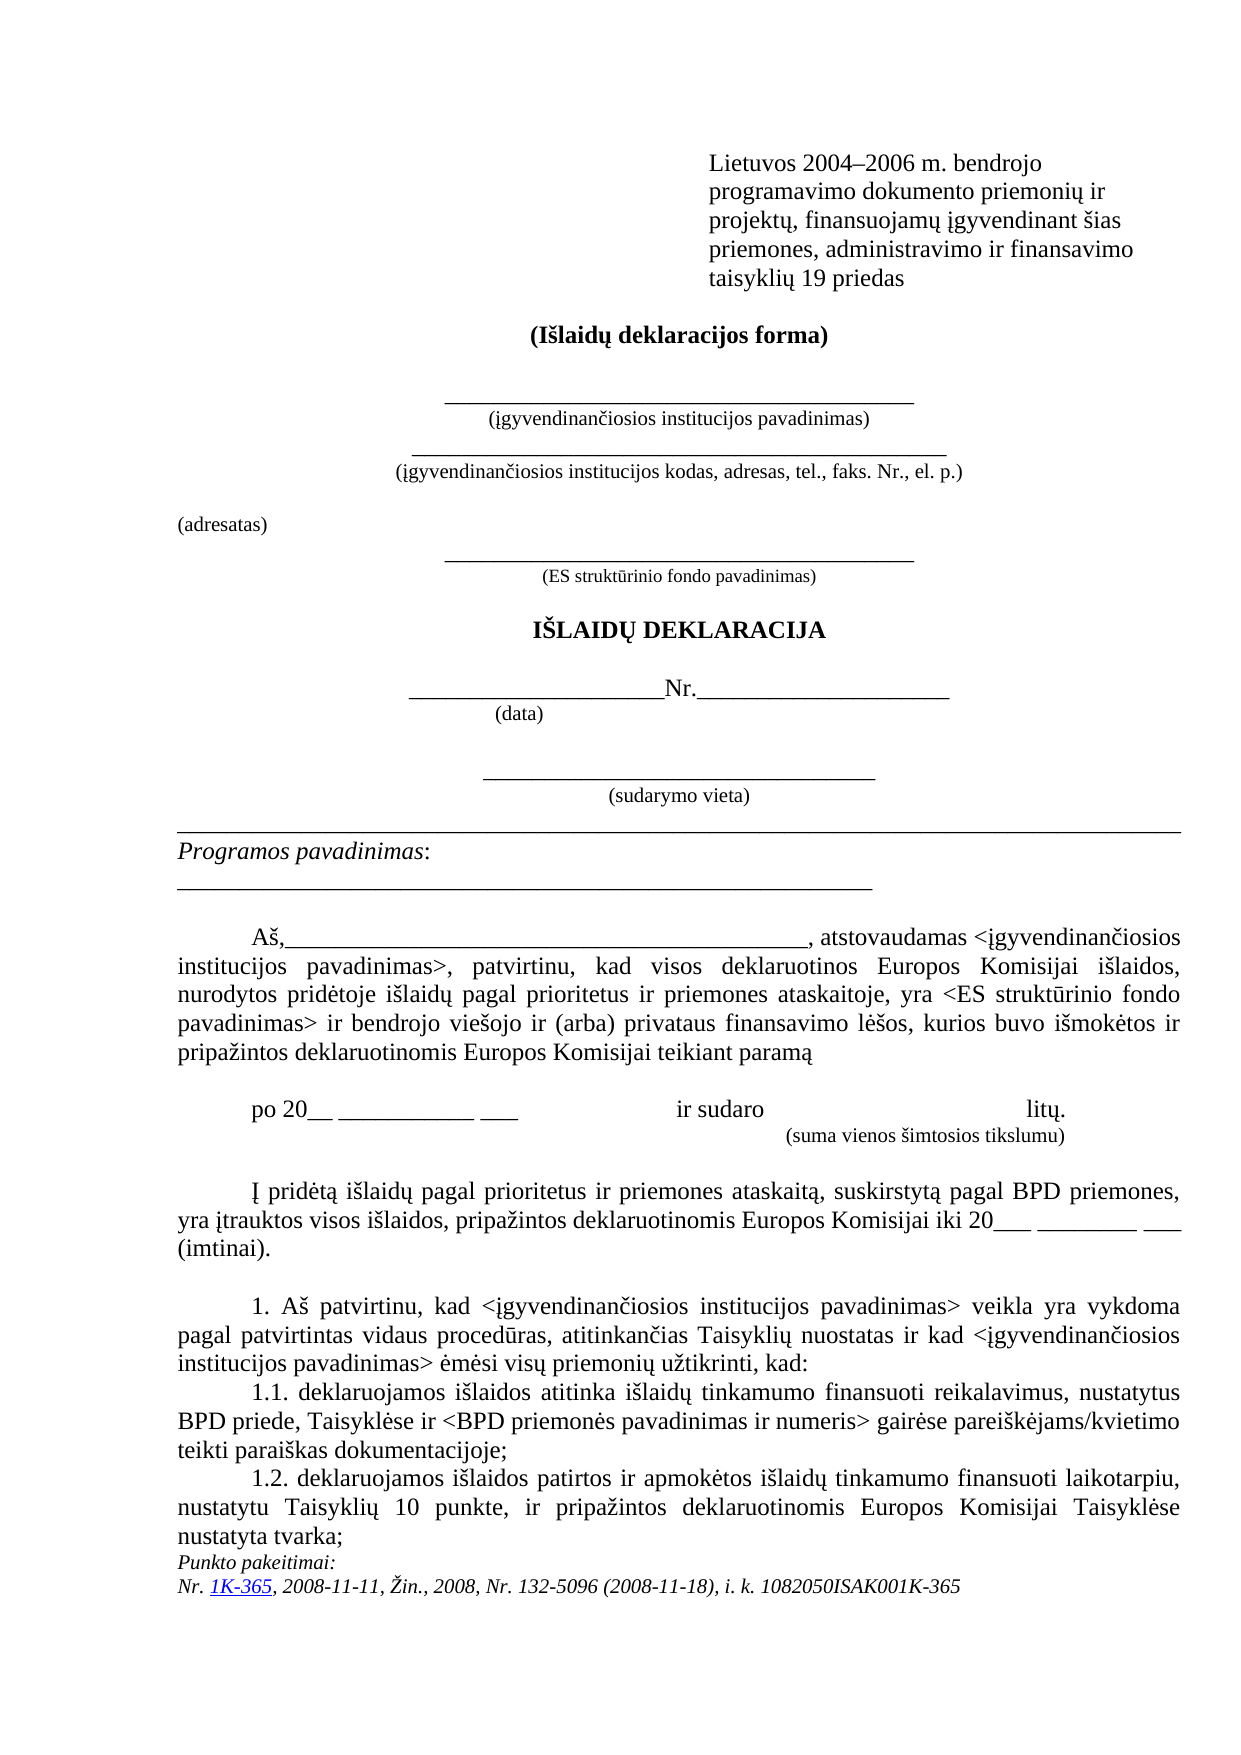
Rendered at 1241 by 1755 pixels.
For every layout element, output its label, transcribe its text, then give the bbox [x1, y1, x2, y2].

text po 20__ ___ ir sudaro litų. [177, 1094, 1181, 1123]
text 1. Aš patvirtinu, kad <įgyvendinančiosios institucijos pavadinimas> veikla yra vykdoma pagal patvirtintas vidaus procedūras, atitinkančias Taisyklių nuostatas ir kad <įgyvendinančiosios institucijos pavadinimas> ėmėsi visų priemonių užtikrinti, kad: [177, 1291, 1181, 1377]
text Aš, , atstovaudamas <įgyvendinančiosios [177, 922, 1181, 951]
text Lietuvos 2004–2006 m. bendrojo programavimo dokumento priemonių ir projektų, finansuojamų įgyvendinant šias priemones, administravimo ir finansavimo taisyklių 19 priedas [709, 148, 1181, 291]
text Nr. [177, 673, 1181, 701]
text Į pridėtą išlaidų pagal prioritetus ir priemones ataskaitą, suskirstytą pagal BPD priemones, yra įtrauktos visos išlaidos, pripažintos deklaruotinomis Europos Komisijai iki 20___ ___ (imtinai). [177, 1176, 1181, 1262]
text (adresatas) [177, 512, 1181, 536]
text (įgyvendinančiosios institucijos kodas, adresas, tel., faks. Nr., el. p.) [177, 459, 1181, 483]
text IŠLAIDŲ DEKLARACIJA [177, 615, 1181, 644]
text (ES struktūrinio fondo pavadinimas) [177, 565, 1181, 586]
text (data) [177, 701, 1181, 725]
text (įgyvendinančiosios institucijos pavadinimas) [177, 406, 1181, 430]
text institucijos pavadinimas>, patvirtinu, kad visos deklaruotinos Europos Komisijai išlaidos, nurodytos pridėtoje išlaidų pagal prioritetus ir priemones ataskaitoje, yra <ES struktūrinio fondo pavadinimas> ir bendrojo viešojo ir (arba) privataus finansavimo lėšos, kurios buvo išmokėtos ir pripažintos deklaruotinomis Europos Komisijai teikiant paramą [177, 951, 1181, 1066]
text Programos pavadinimas: [177, 836, 1181, 864]
text Nr. 1K-365, 2008-11-11, Žin., 2008, Nr. 132-5096 (2008-11-18), i. k. 1082050ISAK001K-365 [177, 1574, 1181, 1598]
text 1.1. deklaruojamos išlaidos atitinka išlaidų tinkamumo finansuoti reikalavimus, nustatytus BPD priede, Taisyklėse ir <BPD priemonės pavadinimas ir numeris> gairėse pareiškėjams/kvietimo teikti paraiškas dokumentacijoje; [177, 1377, 1181, 1463]
text 1.2. deklaruojamos išlaidos patirtos ir apmokėtos išlaidų tinkamumo finansuoti laikotarpiu, nustatytu Taisyklių 10 punkte, ir pripažintos deklaruotinomis Europos Komisijai Taisyklėse nustatyta tvarka; [177, 1463, 1181, 1550]
text (Išlaidų deklaracijos forma) [177, 320, 1181, 349]
text Punkto pakeitimai: [177, 1550, 1181, 1574]
text (suma vienos šimtosios tikslumu) [177, 1123, 1181, 1147]
text (sudarymo vieta) [177, 783, 1181, 807]
